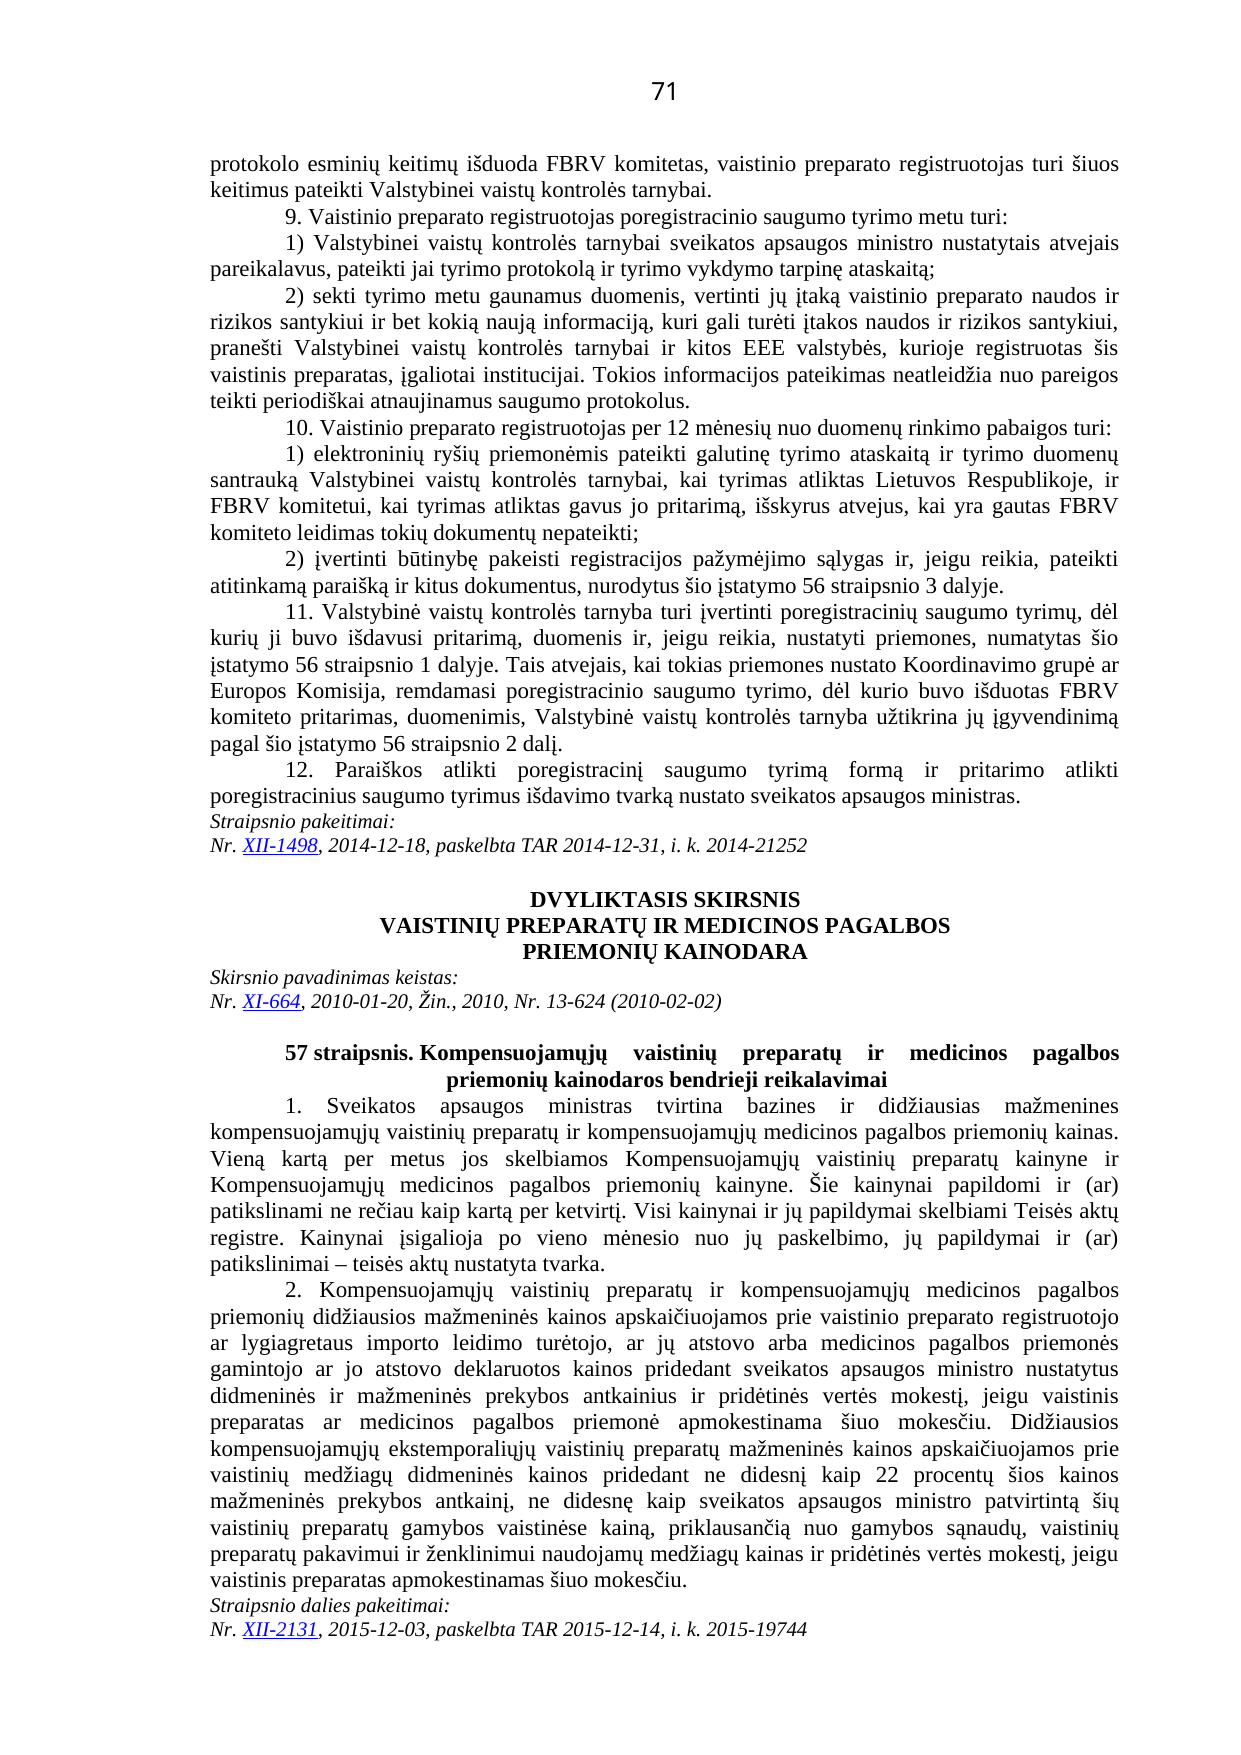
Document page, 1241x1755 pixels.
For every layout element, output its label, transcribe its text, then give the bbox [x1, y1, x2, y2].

text Nr. XII-2131, 2015-12-03, paskelbta TAR 2015-12-14, i. k. 2015-19744 [210, 1617, 1120, 1641]
text 12. Paraiškos atlikti poregistracinį saugumo tyrimą formą ir pritarimo atlikti poregistracinius saugumo tyrimus išdavimo tvarką nustato sveikatos apsaugos ministras. [210, 756, 1120, 809]
text DVYLIKTASIS SKIRSNIS [210, 886, 1120, 912]
text Nr. XII-1498, 2014-12-18, paskelbta TAR 2014-12-31, i. k. 2014-21252 [210, 833, 1120, 857]
text Skirsnio pavadinimas keistas: [210, 965, 1120, 989]
text protokolo esminių keitimų išduoda FBRV komitetas, vaistinio preparato registruotojas turi šiuos keitimus pateikti Valstybinei vaistų kontrolės tarnybai. [210, 150, 1120, 203]
text 10. Vaistinio preparato registruotojas per 12 mėnesių nuo duomenų rinkimo pabaigos turi: [210, 413, 1120, 440]
text PRIEMONIŲ KAINODARA [210, 938, 1120, 965]
text Straipsnio pakeitimai: [210, 809, 1120, 833]
text 11. Valstybinė vaistų kontrolės tarnyba turi įvertinti poregistracinių saugumo tyrimų, dėl kurių ji buvo išdavusi pritarimą, duomenis ir, jeigu reikia, nustatyti priemones, numatytas šio įstatymo 56 straipsnio 1 dalyje. Tais atvejais, kai tokias priemones nustato Koordinavimo grupė ar Europos Komisija, remdamasi poregistracinio saugumo tyrimo, dėl kurio buvo išduotas FBRV komiteto pritarimas, duomenimis, Valstybinė vaistų kontrolės tarnyba užtikrina jų įgyvendinimą pagal šio įstatymo 56 straipsnio 2 dalį. [210, 598, 1120, 756]
text 2) įvertinti būtinybę pakeisti registracijos pažymėjimo sąlygas ir, jeigu reikia, pateikti atitinkamą paraišką ir kitus dokumentus, nurodytus šio įstatymo 56 straipsnio 3 dalyje. [210, 545, 1120, 598]
text 2) sekti tyrimo metu gaunamus duomenis, vertinti jų įtaką vaistinio preparato naudos ir rizikos santykiui ir bet kokią naują informaciją, kuri gali turėti įtakos naudos ir rizikos santykiui, pranešti Valstybinei vaistų kontrolės tarnybai ir kitos EEE valstybės, kurioje registruotas šis vaistinis preparatas, įgaliotai institucijai. Tokios informacijos pateikimas neatleidžia nuo pareigos teikti periodiškai atnaujinamus saugumo protokolus. [210, 282, 1120, 413]
text 1) elektroninių ryšių priemonėmis pateikti galutinę tyrimo ataskaitą ir tyrimo duomenų santrauką Valstybinei vaistų kontrolės tarnybai, kai tyrimas atliktas Lietuvos Respublikoje, ir FBRV komitetui, kai tyrimas atliktas gavus jo pritarimą, išskyrus atvejus, kai yra gautas FBRV komiteto leidimas tokių dokumentų nepateikti; [210, 440, 1120, 545]
text 2. Kompensuojamųjų vaistinių preparatų ir kompensuojamųjų medicinos pagalbos priemonių didžiausios mažmeninės kainos apskaičiuojamos prie vaistinio preparato registruotojo ar lygiagretaus importo leidimo turėtojo, ar jų atstovo arba medicinos pagalbos priemonės gamintojo ar jo atstovo deklaruotos kainos pridedant sveikatos apsaugos ministro nustatytus didmeninės ir mažmeninės prekybos antkainius ir pridėtinės vertės mokestį, jeigu vaistinis preparatas ar medicinos pagalbos priemonė apmokestinama šiuo mokesčiu. Didžiausios kompensuojamųjų ekstemporaliųjų vaistinių preparatų mažmeninės kainos apskaičiuojamos prie vaistinių medžiagų didmeninės kainos pridedant ne didesnį kaip 22 procentų šios kainos mažmeninės prekybos antkainį, ne didesnę kaip sveikatos apsaugos ministro patvirtintą šių vaistinių preparatų gamybos vaistinėse kainą, priklausančią nuo gamybos sąnaudų, vaistinių preparatų pakavimui ir ženklinimui naudojamų medžiagų kainas ir pridėtinės vertės mokestį, jeigu vaistinis preparatas apmokestinamas šiuo mokesčiu. [210, 1276, 1120, 1593]
text 1) Valstybinei vaistų kontrolės tarnybai sveikatos apsaugos ministro nustatytais atvejais pareikalavus, pateikti jai tyrimo protokolą ir tyrimo vykdymo tarpinę ataskaitą; [210, 229, 1120, 282]
text 9. Vaistinio preparato registruotojas poregistracinio saugumo tyrimo metu turi: [210, 203, 1120, 229]
text 1. Sveikatos apsaugos ministras tvirtina bazines ir didžiausias mažmenines kompensuojamųjų vaistinių preparatų ir kompensuojamųjų medicinos pagalbos priemonių kainas. Vieną kartą per metus jos skelbiamos Kompensuojamųjų vaistinių preparatų kainyne ir Kompensuojamųjų medicinos pagalbos priemonių kainyne. Šie kainynai papildomi ir (ar) patikslinami ne rečiau kaip kartą per ketvirtį. Visi kainynai ir jų papildymai skelbiami Teisės aktų registre. Kainynai įsigalioja po vieno mėnesio nuo jų paskelbimo, jų papildymai ir (ar) patikslinimai – teisės aktų nustatyta tvarka. [210, 1092, 1120, 1276]
text Straipsnio dalies pakeitimai: [210, 1593, 1120, 1617]
text VAISTINIŲ PREPARATŲ IR MEDICINOS PAGALBOS [210, 912, 1120, 938]
text 57 straipsnis. Kompensuojamųjų vaistinių preparatų ir medicinos pagalbos priemonių kainodaros bendrieji reikalavimai [285, 1039, 1120, 1092]
text Nr. XI-664, 2010-01-20, Žin., 2010, Nr. 13-624 (2010-02-02) [210, 989, 1120, 1013]
